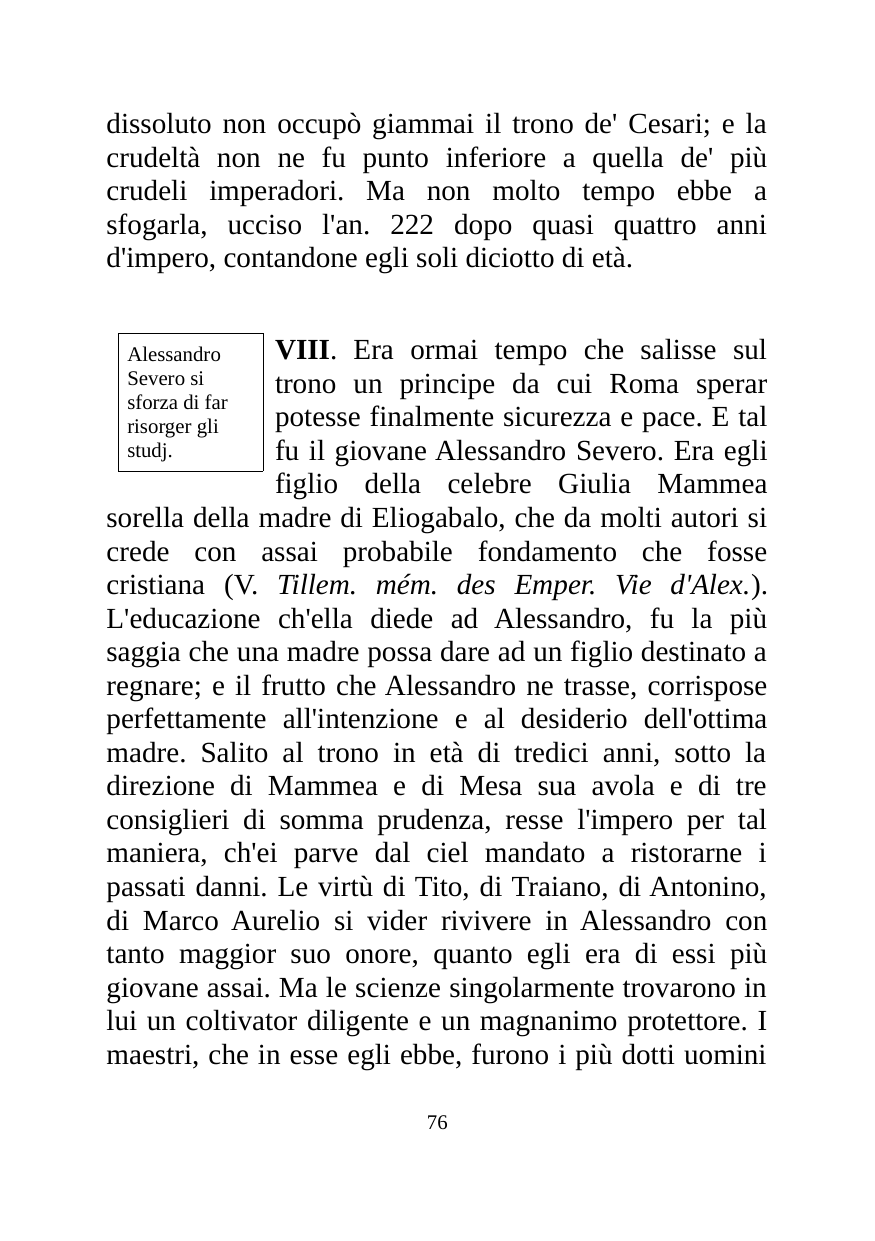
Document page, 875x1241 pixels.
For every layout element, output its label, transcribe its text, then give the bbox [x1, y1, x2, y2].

text dissoluto non occupò giammai il trono de' Cesari; e la crudeltà non ne fu punto inferiore a quella de' più crudeli imperadori. Ma non molto tempo ebbe a sfogarla, ucciso l'an. 222 dopo quasi quattro anni d'impero, contandone egli soli diciotto di età. [106, 106, 768, 274]
text Alessandro Severo si sforza di far risorger gli studj. [127, 342, 254, 462]
text VIII. Era ormai tempo che salisse sul trono un principe da cui Roma sperar potesse finalmente sicurezza e pace. E tal fu il giovane Alessandro Severo. Era egli figlio della celebre Giulia Mammea sorella della madre di Eliogabalo, che da molti autori si crede con assai probabile fondamento che fosse cristiana (V. Tillem. mém. des Emper. Vie d'Alex.). L'educazione ch'ella diede ad Alessandro, fu la più saggia che una madre possa dare ad un figlio destinato a regnare; e il frutto che Alessandro ne trasse, corrispose perfettamente all'intenzione e al desiderio dell'ottima madre. Salito al trono in età di tredici anni, sotto la direzione di Mammea e di Mesa sua avola e di tre consiglieri di somma prudenza, resse l'impero per tal maniera, ch'ei parve dal ciel mandato a ristorarne i passati danni. Le virtù di Tito, di Traiano, di Antonino, di Marco Aurelio si vider rivivere in Alessandro con tanto maggior suo onore, quanto egli era di essi più giovane assai. Ma le scienze singolarmente trovarono in lui un coltivator diligente e un magnanimo protettore. I maestri, che in esse egli ebbe, furono i più dotti uomini [106, 332, 768, 1070]
